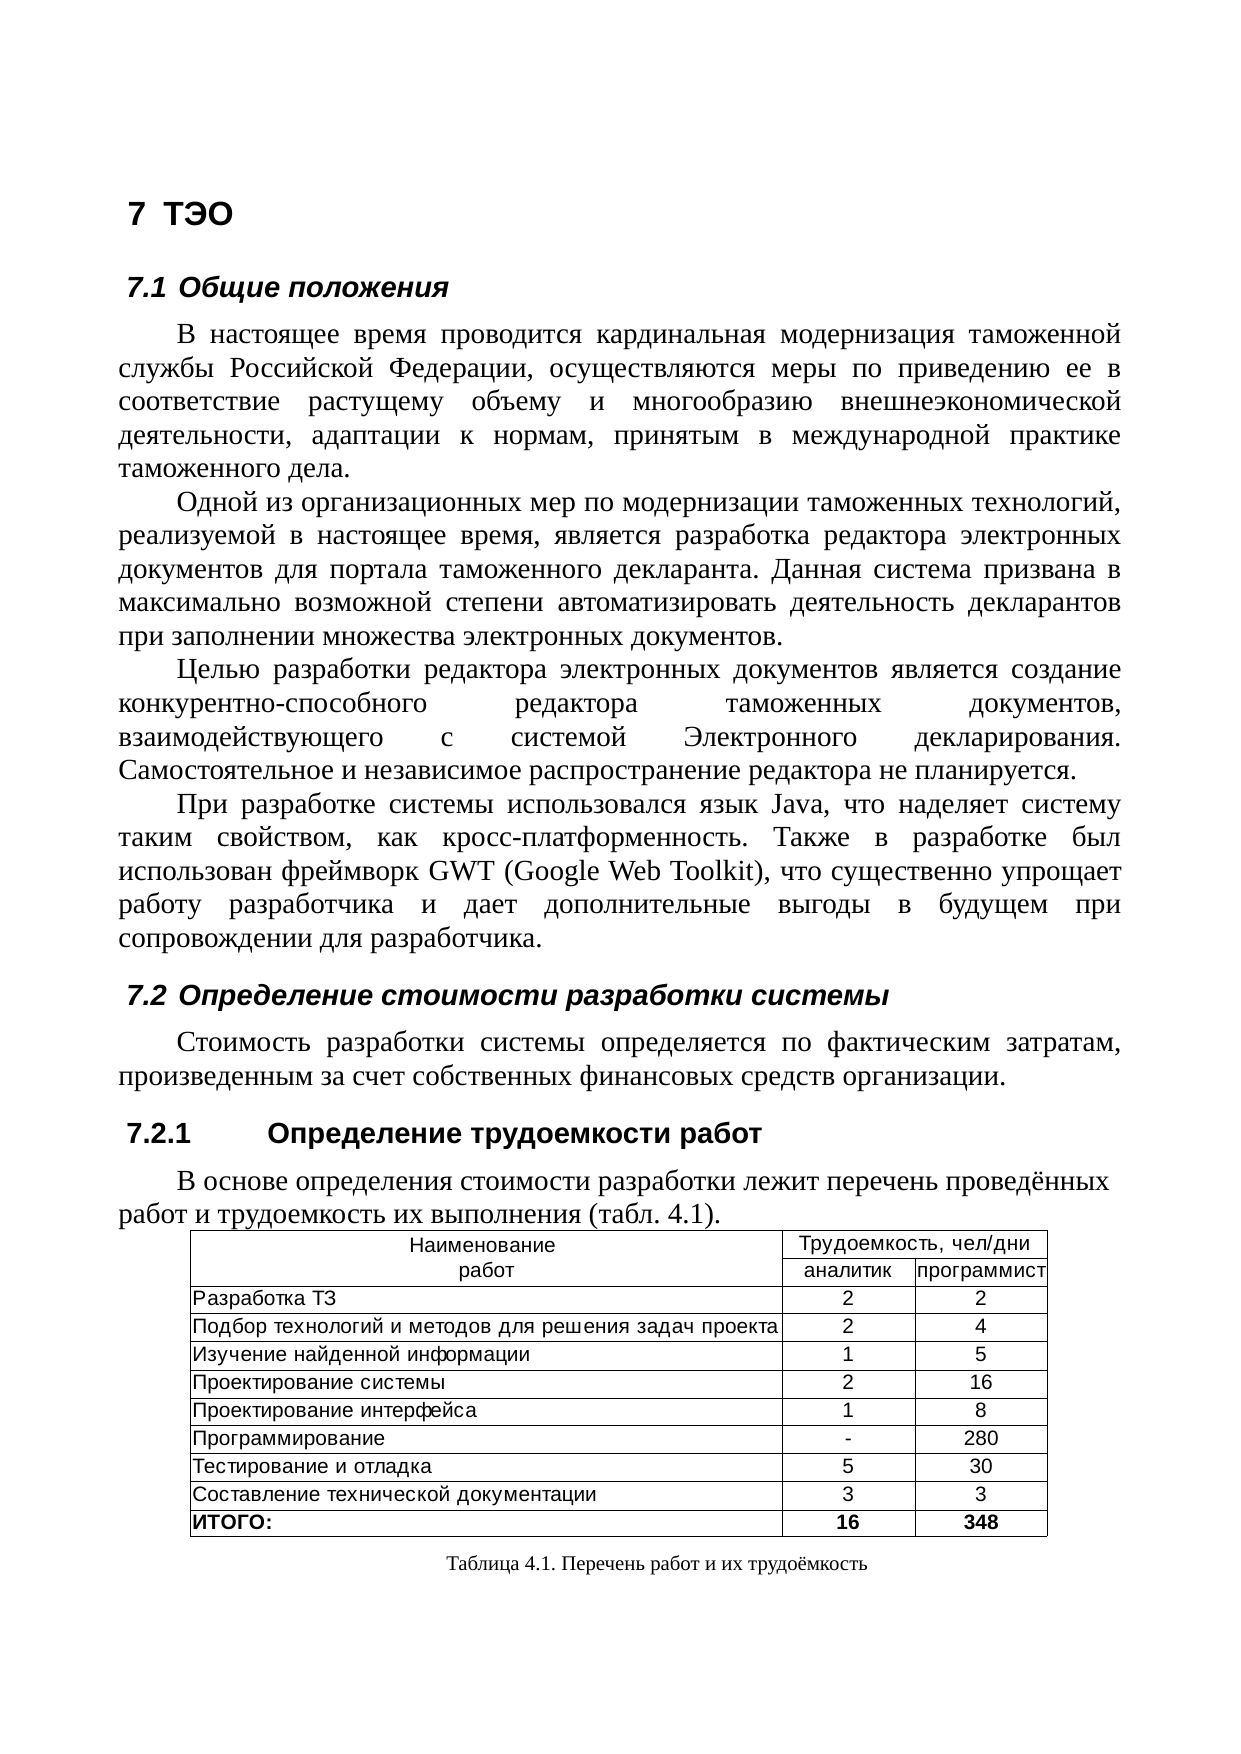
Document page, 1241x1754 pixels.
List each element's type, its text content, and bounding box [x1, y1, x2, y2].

text Одной из организационных мер по модернизации таможенных технологий, реализуемой в настоящее время, является разработка редактора электронных документов для портала таможенного декларанта. Данная система призвана в максимально возможной степени автоматизировать деятельность декларантов при заполнении множества электронных документов. [118, 484, 1122, 652]
text В настоящее время проводится кардинальная модернизация таможенной службы Российской Федерации, осуществляются меры по приведению ее в соответствие растущему объему и многообразию внешнеэкономической деятельности, адаптации к нормам, принятым в международной практике таможенного дела. [118, 316, 1122, 484]
subtitle ТЭО [118, 194, 1122, 233]
text Таблица 4.1. Перечень работ и их трудоёмкость [118, 1230, 1122, 1575]
text Целью разработки редактора электронных документов является создание конкурентно-способного редактора таможенных документов, взаимодействующего с системой Электронного декларирования. Самостоятельное и независимое распространение редактора не планируется. [118, 652, 1122, 786]
text При разработке системы использовался язык Java, что наделяет систему таким свойством, как кросс-платформенность. Также в разработке был использован фреймворк GWT (Google Web Toolkit), что существенно упрощает работу разработчика и дает дополнительные выгоды в будущем при сопровождении для разработчика. [118, 786, 1122, 953]
subtitle Определение стоимости разработки системы [118, 978, 1122, 1012]
text Стоимость разработки системы определяется по фактическим затратам, произведенным за счет собственных финансовых средств организации. [118, 1024, 1122, 1092]
text В основе определения стоимости разработки лежит перечень проведённых работ и трудоемкость их выполнения (табл. 4.1). [118, 1163, 1122, 1230]
subtitle Общие положения [118, 270, 1122, 304]
subtitle Определение трудоемкости работ [118, 1117, 1122, 1150]
